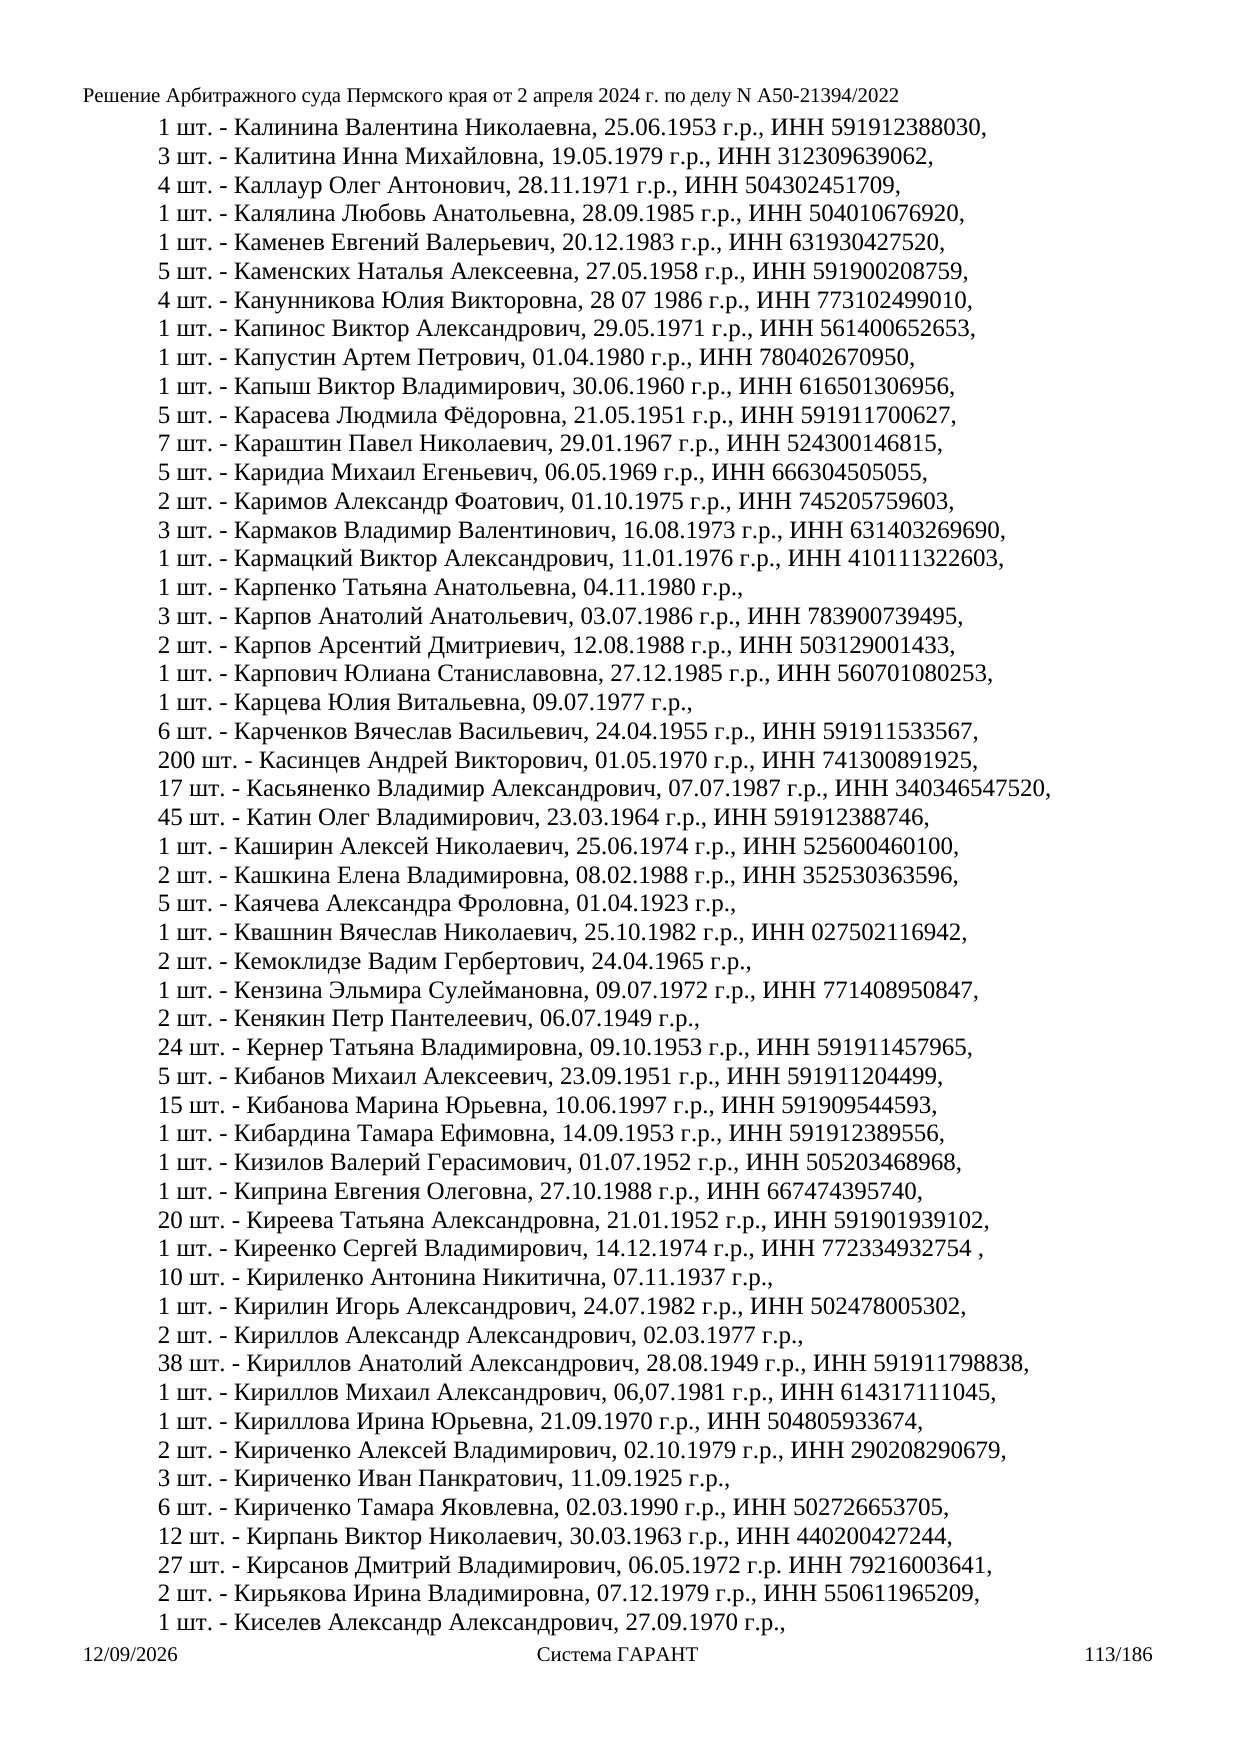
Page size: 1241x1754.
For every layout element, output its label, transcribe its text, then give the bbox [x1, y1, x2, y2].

text 1 шт. - Киприна Евгения Олеговна, 27.10.1988 г.р., ИНН 667474395740, [83, 1176, 1157, 1205]
text 3 шт. - Кармаков Владимир Валентинович, 16.08.1973 г.р., ИНН 631403269690, [83, 515, 1157, 543]
text 12 шт. - Кирпань Виктор Николаевич, 30.03.1963 г.р., ИНН 440200427244, [83, 1521, 1157, 1550]
text 4 шт. - Каллаур Олег Антонович, 28.11.1971 г.р., ИНН 504302451709, [83, 170, 1157, 198]
text 6 шт. - Карченков Вячеслав Васильевич, 24.04.1955 г.р., ИНН 591911533567, [83, 716, 1157, 745]
text 20 шт. - Киреева Татьяна Александровна, 21.01.1952 г.р., ИНН 591901939102, [83, 1205, 1157, 1233]
text 1 шт. - Киреенко Сергей Владимирович, 14.12.1974 г.р., ИНН 772334932754 , [83, 1233, 1157, 1262]
text 1 шт. - Капустин Артем Петрович, 01.04.1980 г.р., ИНН 780402670950, [83, 342, 1157, 371]
text 17 шт. - Касьяненко Владимир Александрович, 07.07.1987 г.р., ИНН 340346547520, [83, 773, 1157, 802]
text 27 шт. - Кирсанов Дмитрий Владимирович, 06.05.1972 г.р. ИНН 79216003641, [83, 1550, 1157, 1578]
text 1 шт. - Капинос Виктор Александрович, 29.05.1971 г.р., ИНН 561400652653, [83, 313, 1157, 342]
text 38 шт. - Кириллов Анатолий Александрович, 28.08.1949 г.р., ИНН 591911798838, [83, 1348, 1157, 1377]
text 7 шт. - Караштин Павел Николаевич, 29.01.1967 г.р., ИНН 524300146815, [83, 428, 1157, 457]
text 1 шт. - Киселев Александр Александрович, 27.09.1970 г.р., [83, 1607, 1157, 1636]
text 15 шт. - Кибанова Марина Юрьевна, 10.06.1997 г.р., ИНН 591909544593, [83, 1090, 1157, 1118]
text 2 шт. - Кашкина Елена Владимировна, 08.02.1988 г.р., ИНН 352530363596, [83, 860, 1157, 888]
text 6 шт. - Кириченко Тамара Яковлевна, 02.03.1990 г.р., ИНН 502726653705, [83, 1492, 1157, 1521]
text 5 шт. - Кибанов Михаил Алексеевич, 23.09.1951 г.р., ИНН 591911204499, [83, 1061, 1157, 1090]
text 5 шт. - Каридиа Михаил Егеньевич, 06.05.1969 г.р., ИНН 666304505055, [83, 457, 1157, 486]
text 4 шт. - Канунникова Юлия Викторовна, 28 07 1986 г.р., ИНН 773102499010, [83, 285, 1157, 313]
text 3 шт. - Кириченко Иван Панкратович, 11.09.1925 г.р., [83, 1463, 1157, 1492]
text 3 шт. - Калитина Инна Михайловна, 19.05.1979 г.р., ИНН 312309639062, [83, 141, 1157, 170]
text 2 шт. - Каримов Александр Фоатович, 01.10.1975 г.р., ИНН 745205759603, [83, 486, 1157, 515]
text 2 шт. - Кирьякова Ирина Владимировна, 07.12.1979 г.р., ИНН 550611965209, [83, 1578, 1157, 1607]
text 1 шт. - Кизилов Валерий Герасимович, 01.07.1952 г.р., ИНН 505203468968, [83, 1147, 1157, 1176]
text 200 шт. - Касинцев Андрей Викторович, 01.05.1970 г.р., ИНН 741300891925, [83, 745, 1157, 773]
text 2 шт. - Карпов Арсентий Дмитриевич, 12.08.1988 г.р., ИНН 503129001433, [83, 630, 1157, 658]
text 2 шт. - Кемоклидзе Вадим Гербертович, 24.04.1965 г.р., [83, 946, 1157, 975]
text 3 шт. - Карпов Анатолий Анатольевич, 03.07.1986 г.р., ИНН 783900739495, [83, 601, 1157, 630]
text 45 шт. - Катин Олег Владимирович, 23.03.1964 г.р., ИНН 591912388746, [83, 802, 1157, 831]
text 5 шт. - Каменских Наталья Алексеевна, 27.05.1958 г.р., ИНН 591900208759, [83, 256, 1157, 285]
text 1 шт. - Каменев Евгений Валерьевич, 20.12.1983 г.р., ИНН 631930427520, [83, 227, 1157, 256]
text 1 шт. - Карпович Юлиана Станиславовна, 27.12.1985 г.р., ИНН 560701080253, [83, 658, 1157, 687]
text 2 шт. - Кириллов Александр Александрович, 02.03.1977 г.р., [83, 1320, 1157, 1348]
text 1 шт. - Кирилин Игорь Александрович, 24.07.1982 г.р., ИНН 502478005302, [83, 1291, 1157, 1320]
text 1 шт. - Карпенко Татьяна Анатольевна, 04.11.1980 г.р., [83, 572, 1157, 601]
text 1 шт. - Кириллова Ирина Юрьевна, 21.09.1970 г.р., ИНН 504805933674, [83, 1406, 1157, 1435]
text 1 шт. - Капыш Виктор Владимирович, 30.06.1960 г.р., ИНН 616501306956, [83, 371, 1157, 400]
text 1 шт. - Квашнин Вячеслав Николаевич, 25.10.1982 г.р., ИНН 027502116942, [83, 917, 1157, 946]
text 1 шт. - Кензина Эльмира Сулеймановна, 09.07.1972 г.р., ИНН 771408950847, [83, 975, 1157, 1003]
text 2 шт. - Кенякин Петр Пантелеевич, 06.07.1949 г.р., [83, 1003, 1157, 1032]
text 1 шт. - Карцева Юлия Витальевна, 09.07.1977 г.р., [83, 687, 1157, 716]
text 1 шт. - Калинина Валентина Николаевна, 25.06.1953 г.р., ИНН 591912388030, [83, 112, 1157, 141]
text 1 шт. - Кибардина Тамара Ефимовна, 14.09.1953 г.р., ИНН 591912389556, [83, 1118, 1157, 1147]
text 1 шт. - Кириллов Михаил Александрович, 06,07.1981 г.р., ИНН 614317111045, [83, 1377, 1157, 1406]
text 1 шт. - Каширин Алексей Николаевич, 25.06.1974 г.р., ИНН 525600460100, [83, 831, 1157, 860]
text 5 шт. - Карасева Людмила Фёдоровна, 21.05.1951 г.р., ИНН 591911700627, [83, 400, 1157, 428]
text 1 шт. - Кармацкий Виктор Александрович, 11.01.1976 г.р., ИНН 410111322603, [83, 543, 1157, 572]
text 2 шт. - Кириченко Алексей Владимирович, 02.10.1979 г.р., ИНН 290208290679, [83, 1435, 1157, 1463]
text 10 шт. - Кириленко Антонина Никитична, 07.11.1937 г.р., [83, 1262, 1157, 1291]
text 24 шт. - Кернер Татьяна Владимировна, 09.10.1953 г.р., ИНН 591911457965, [83, 1032, 1157, 1061]
text 5 шт. - Каячева Александра Фроловна, 01.04.1923 г.р., [83, 888, 1157, 917]
text 1 шт. - Калялина Любовь Анатольевна, 28.09.1985 г.р., ИНН 504010676920, [83, 198, 1157, 227]
